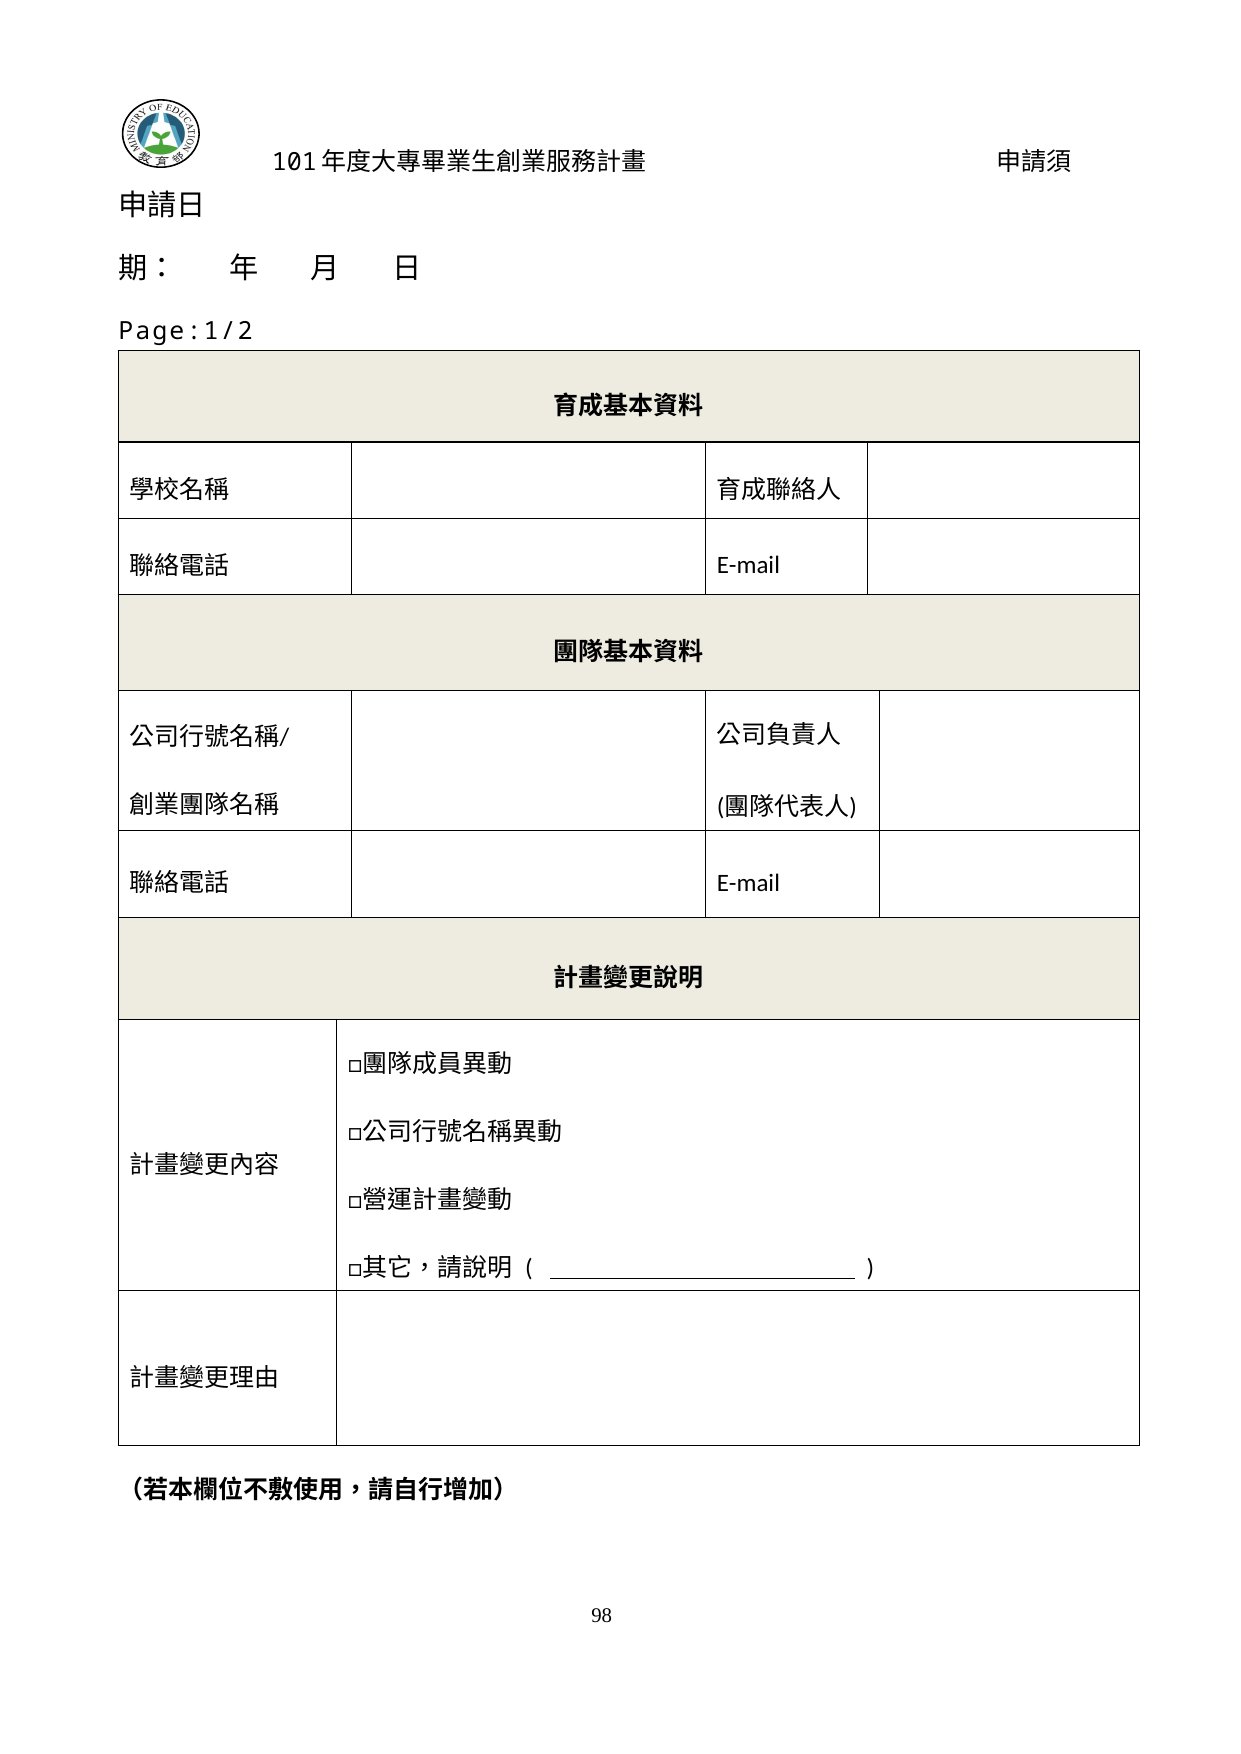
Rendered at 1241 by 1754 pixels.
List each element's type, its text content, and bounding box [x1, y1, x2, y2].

table_cell 聯絡電話 [119, 519, 351, 594]
table_cell 計畫變更內容 [119, 1020, 336, 1290]
table_cell [880, 691, 1139, 830]
table_cell [868, 443, 1139, 518]
table_cell 計畫變更理由 [119, 1291, 336, 1445]
table_cell [880, 831, 1139, 917]
text （若本欄位不敷使用，請自行增加） [118, 1446, 1120, 1508]
table_cell 團隊基本資料 [119, 595, 1139, 690]
table_cell [337, 1291, 1139, 1445]
table_cell [352, 831, 705, 917]
table_cell 公司行號名稱/ 創業團隊名稱 [119, 691, 351, 830]
table_cell [868, 519, 1139, 594]
table_cell E-mail [706, 519, 867, 594]
table_cell □團隊成員異動 □公司行號名稱異動 □營運計畫變動 □其它，請說明 ( ) [337, 1020, 1139, 1290]
table_cell 計畫變更說明 [119, 918, 1139, 1019]
table_cell 育成聯絡人 [706, 443, 867, 518]
table_cell [352, 519, 705, 594]
table_cell E-mail [706, 831, 879, 917]
text 申請日期： 年 月 日 Page:1/2 [118, 163, 1122, 350]
table_cell 聯絡電話 [119, 831, 351, 917]
table_header 育成基本資料 [119, 351, 1139, 441]
table_cell [352, 443, 705, 518]
table_cell 公司負責人(團隊代表人) [706, 691, 879, 830]
table_cell 學校名稱 [119, 443, 351, 518]
table_cell [352, 691, 705, 830]
